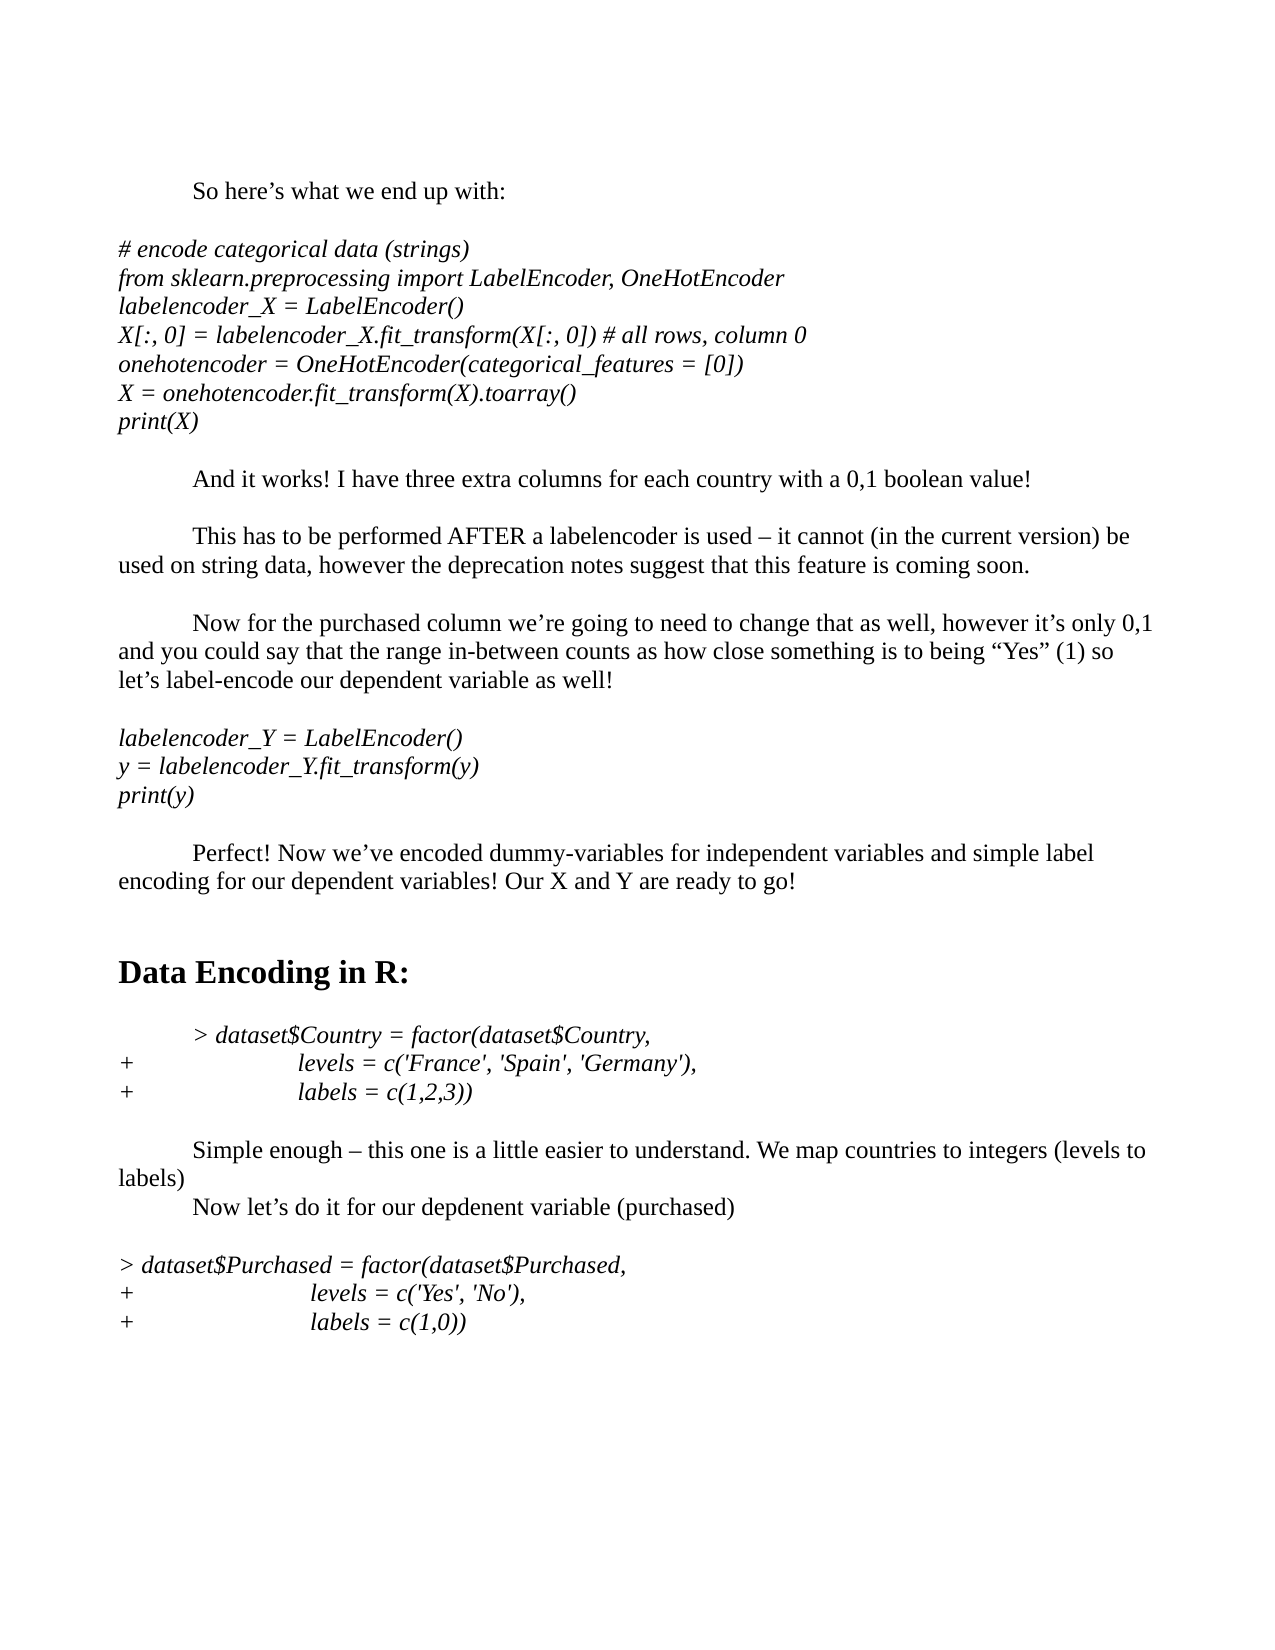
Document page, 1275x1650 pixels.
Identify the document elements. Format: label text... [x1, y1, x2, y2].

text + labels = c(1,2,3)) [118, 1077, 1157, 1106]
text Simple enough – this one is a little easier to understand. We map countries to integers (levels to labels) [118, 1135, 1157, 1192]
text y = labelencoder_Y.fit_transform(y) [118, 751, 1157, 780]
text print(X) [118, 406, 1157, 435]
text from sklearn.preprocessing import LabelEncoder, OneHotEncoder [118, 263, 1157, 291]
text > dataset$Country = factor(dataset$Country, [118, 1020, 1157, 1048]
text So here’s what we end up with: [118, 176, 1157, 205]
text Now let’s do it for our depdenent variable (purchased) [118, 1192, 1157, 1221]
text + levels = c('Yes', 'No'), [118, 1278, 1157, 1307]
text X = onehotencoder.fit_transform(X).toarray() [118, 378, 1157, 406]
text labelencoder_X = LabelEncoder() [118, 291, 1157, 320]
text X[:, 0] = labelencoder_X.fit_transform(X[:, 0]) # all rows, column 0 [118, 320, 1157, 349]
text This has to be performed AFTER a labelencoder is used – it cannot (in the current version) be used on string data, however the deprecation notes suggest that this feature is coming soon. [118, 521, 1157, 579]
text Perfect! Now we’ve encoded dummy-variables for independent variables and simple label encoding for our dependent variables! Our X and Y are ready to go! [118, 838, 1157, 895]
text onehotencoder = OneHotEncoder(categorical_features = [0]) [118, 349, 1157, 378]
text + labels = c(1,0)) [118, 1307, 1157, 1336]
text # encode categorical data (strings) [118, 234, 1157, 263]
text Now for the purchased column we’re going to need to change that as well, however it’s only 0,1 and you could say that the range in-between counts as how close something is to being “Yes” (1) so let’s label-encode our dependent variable as well! [118, 608, 1157, 694]
text > dataset$Purchased = factor(dataset$Purchased, [118, 1250, 1157, 1278]
text Data Encoding in R: [118, 953, 1157, 991]
text And it works! I have three extra columns for each country with a 0,1 boolean value! [118, 464, 1157, 493]
text labelencoder_Y = LabelEncoder() [118, 723, 1157, 751]
text + levels = c('France', 'Spain', 'Germany'), [118, 1048, 1157, 1077]
text print(y) [118, 780, 1157, 809]
